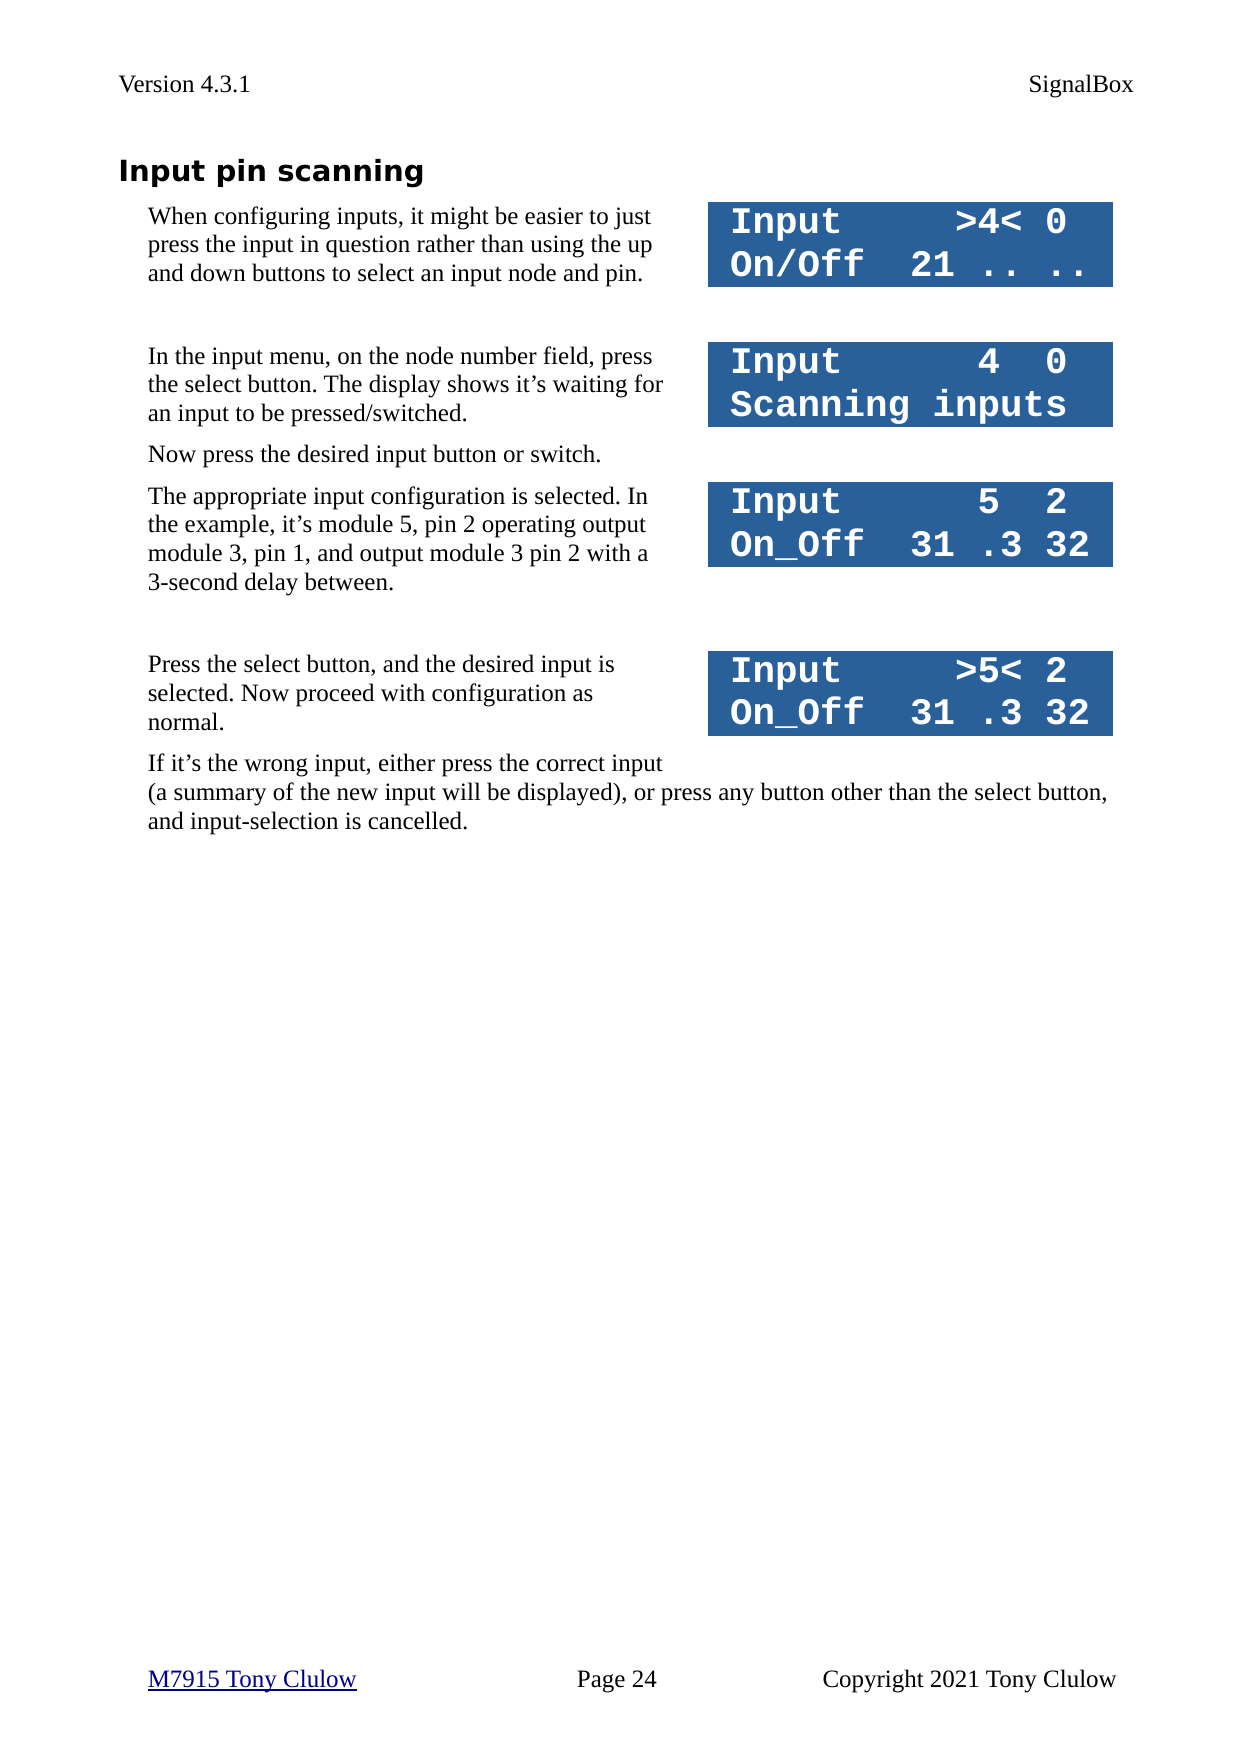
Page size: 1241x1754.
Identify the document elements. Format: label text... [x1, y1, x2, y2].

subtitle Input pin scanning [118, 154, 1134, 188]
text Press the select button, and the desired input is selected. Now proceed with configuration as normal. [148, 649, 1134, 736]
text Now press the desired input button or switch. [148, 439, 1134, 468]
text When configuring inputs, it might be easier to just press the input in question rather than using the up and down buttons to select an input node and pin. [148, 201, 1134, 287]
text If it’s the wrong input, either press the correct input (a summary of the new input will be displayed), or press any button other than the select button, and input-selection is cancelled. [148, 748, 1134, 834]
text In the input menu, on the node number field, press the select button. The display shows it’s waiting for an input to be pressed/switched. [148, 341, 1134, 427]
text The appropriate input configuration is selected. In the example, it’s module 5, pin 2 operating output module 3, pin 1, and output module 3 pin 2 with a 3-second delay between. [148, 481, 1134, 596]
